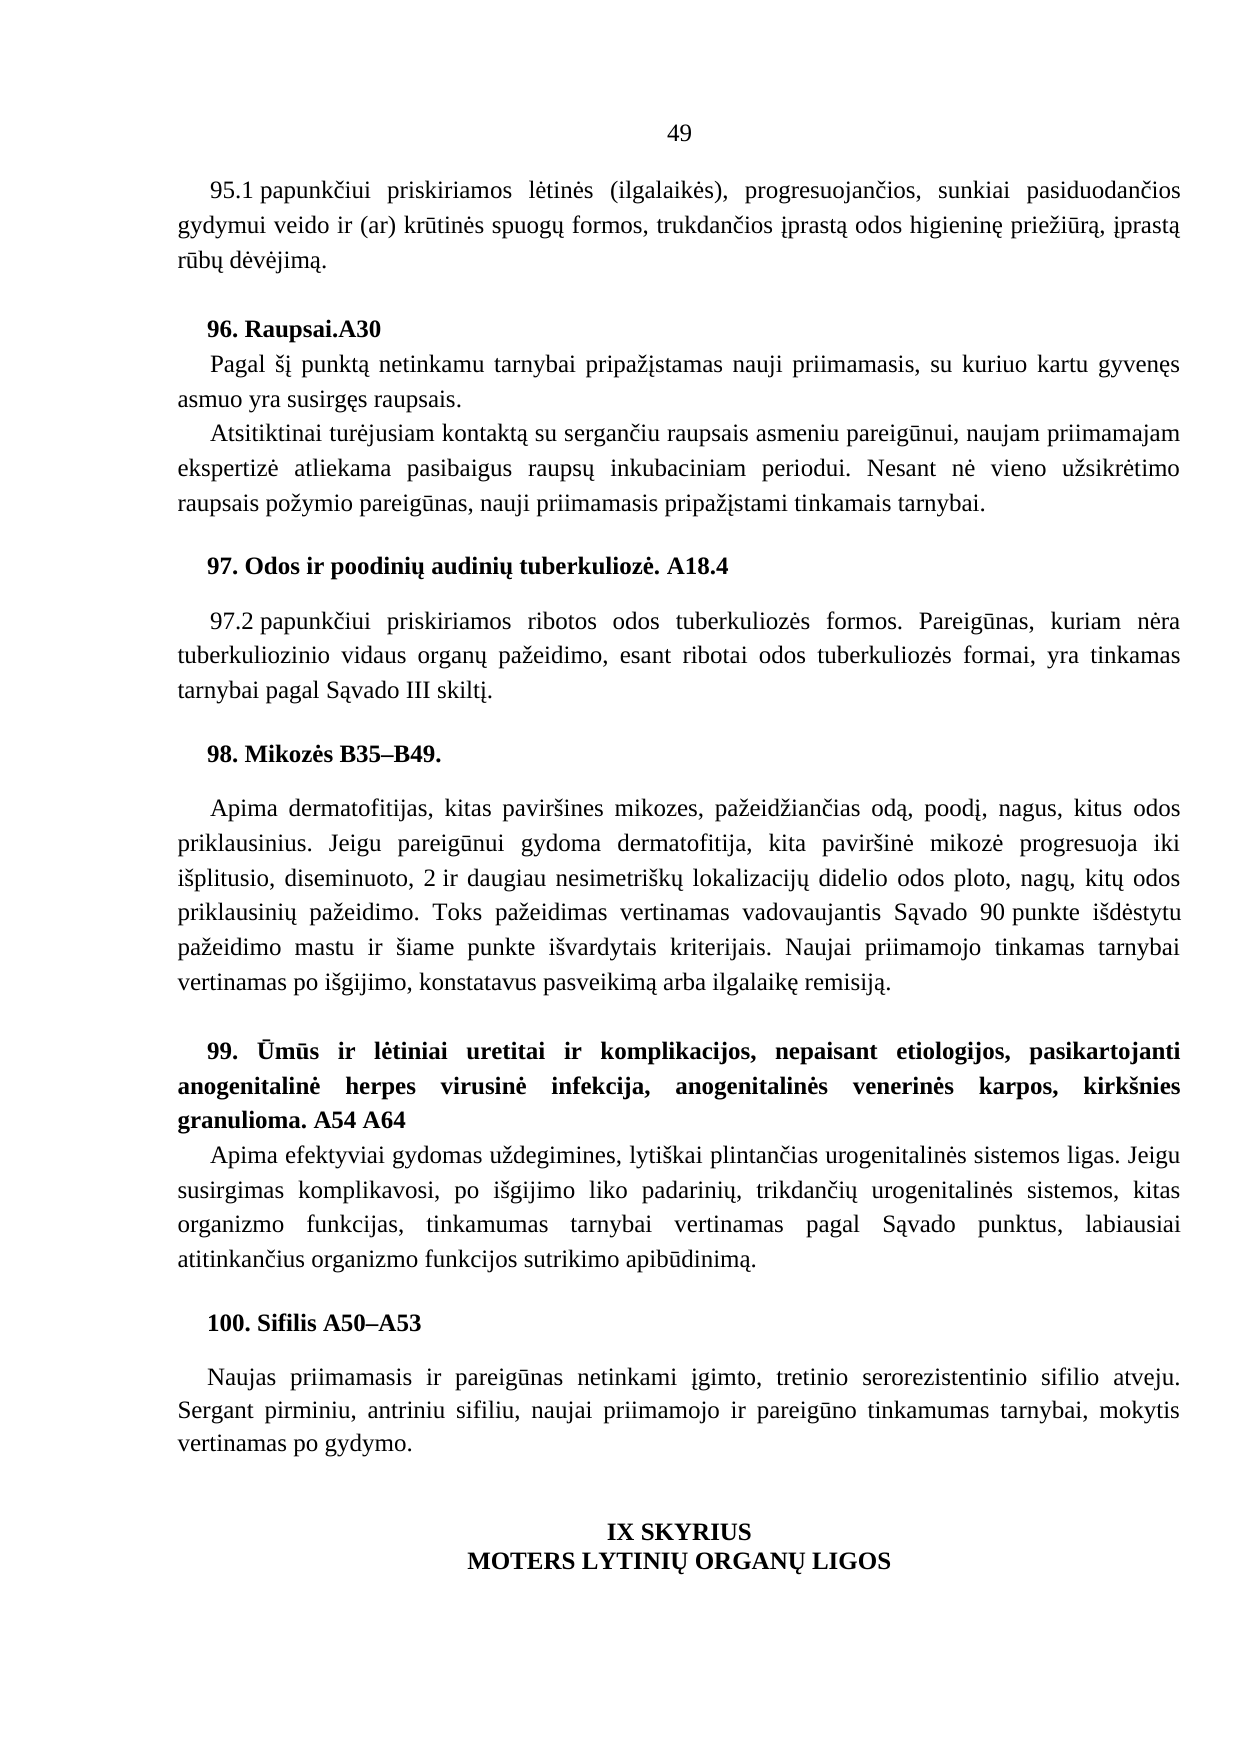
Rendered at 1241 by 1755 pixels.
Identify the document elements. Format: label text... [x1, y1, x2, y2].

text 97.2 papunkčiui priskiriamos ribotos odos tuberkuliozės formos. Pareigūnas, kuriam nėra tuberkuliozinio vidaus organų pažeidimo, esant ribotai odos tuberkuliozės formai, yra tinkamas tarnybai pagal Sąvado III skiltį. [177, 606, 1181, 704]
text 99. Ūmūs ir lėtiniai uretitai ir komplikacijos, nepaisant etiologijos, pasikartojanti anogenitalinė herpes virusinė infekcija, anogenitalinės venerinės karpos, kirkšnies granulioma. A54 A64 [177, 1036, 1181, 1134]
text 96. Raupsai.A30 [177, 314, 1181, 343]
text IX SKYRIUS [177, 1517, 1181, 1546]
text 98. Mikozės B35–B49. [177, 739, 1181, 767]
text Atsitiktinai turėjusiam kontaktą su sergančiu raupsais asmeniu pareigūnui, naujam priimamajam ekspertizė atliekama pasibaigus raupsų inkubaciniam periodui. Nesant nė vieno užsikrėtimo raupsais požymio pareigūnas, nauji priimamasis pripažįstami tinkamais tarnybai. [177, 418, 1181, 517]
text 100. Sifilis A50–A53 [177, 1308, 1181, 1336]
text Pagal šį punktą netinkamu tarnybai pripažįstamas nauji priimamasis, su kuriuo kartu gyvenęs asmuo yra susirgęs raupsais. [177, 349, 1181, 412]
text 97. Odos ir poodinių audinių tuberkuliozė. A18.4 [177, 551, 1181, 580]
text Apima efektyviai gydomas uždegimines, lytiškai plintančias urogenitalinės sistemos ligas. Jeigu susirgimas komplikavosi, po išgijimo liko padarinių, trikdančių urogenitalinės sistemos, kitas organizmo funkcijas, tinkamumas tarnybai vertinamas pagal Sąvado punktus, labiausiai atitinkančius organizmo funkcijos sutrikimo apibūdinimą. [177, 1140, 1181, 1273]
text Naujas priimamasis ir pareigūnas netinkami įgimto, tretinio serorezistentinio sifilio atveju. Sergant pirminiu, antriniu sifiliu, naujai priimamojo ir pareigūno tinkamumas tarnybai, mokytis vertinamas po gydymo. [177, 1362, 1181, 1457]
text MOTERS LYTINIŲ ORGANŲ LIGOS [177, 1546, 1181, 1575]
text Apima dermatofitijas, kitas paviršines mikozes, pažeidžiančias odą, poodį, nagus, kitus odos priklausinius. Jeigu pareigūnui gydoma dermatofitija, kita paviršinė mikozė progresuoja iki išplitusio, diseminuoto, 2 ir daugiau nesimetriškų lokalizacijų didelio odos ploto, nagų, kitų odos priklausinių pažeidimo. Toks pažeidimas vertinamas vadovaujantis Sąvado 90 punkte išdėstytu pažeidimo mastu ir šiame punkte išvardytais kriterijais. Naujai priimamojo tinkamas tarnybai vertinamas po išgijimo, konstatavus pasveikimą arba ilgalaikę remisiją. [177, 793, 1181, 995]
text 95.1 papunkčiui priskiriamos lėtinės (ilgalaikės), progresuojančios, sunkiai pasiduodančios gydymui veido ir (ar) krūtinės spuogų formos, trukdančios įprastą odos higieninę priežiūrą, įprastą rūbų dėvėjimą. [177, 176, 1181, 274]
